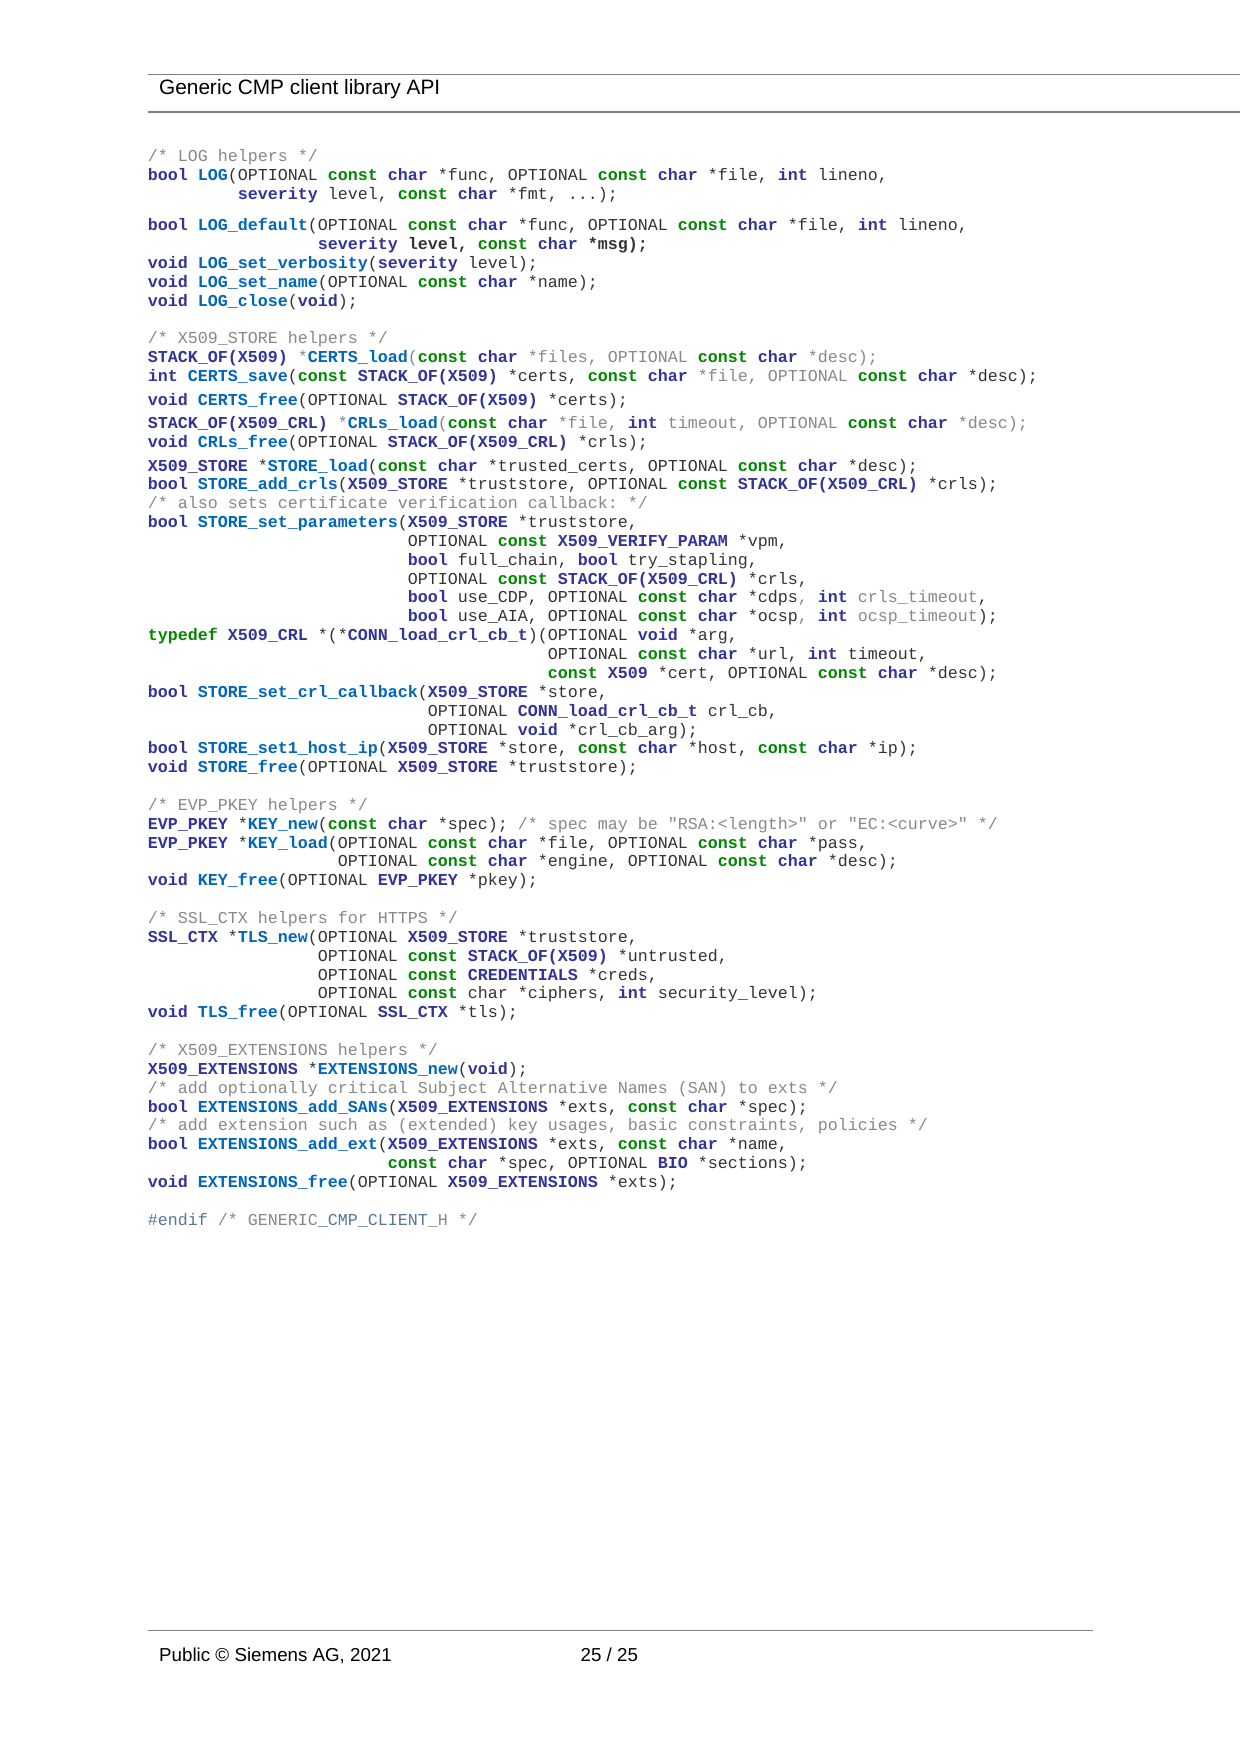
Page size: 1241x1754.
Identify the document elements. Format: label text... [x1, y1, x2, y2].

text /* X509_EXTENSIONS helpers */ [148, 1042, 1092, 1060]
text const char *spec, OPTIONAL BIO *sections); [148, 1155, 1092, 1173]
text /* add optionally critical Subject Alternative Names (SAN) to exts */ [148, 1079, 1092, 1098]
text bool LOG_default(OPTIONAL const char *func, OPTIONAL const char *file, int lineno, [148, 217, 1092, 236]
text bool STORE_set_crl_callback(X509_STORE *store, [148, 683, 1092, 702]
text bool STORE_set_parameters(X509_STORE *truststore, [148, 514, 1092, 532]
text EVP_PKEY *KEY_new(const char *spec); /* spec may be "RSA:<length>" or "EC:<curve>" */ [148, 815, 1092, 834]
text #endif /* GENERIC_CMP_CLIENT_H */ [148, 1211, 1092, 1230]
text SSL_CTX *TLS_new(OPTIONAL X509_STORE *truststore, OPTIONAL const STACK_OF(X509) *untrusted, [148, 928, 1092, 966]
text bool LOG(OPTIONAL const char *func, OPTIONAL const char *file, int lineno, severity level, const char *fmt, ...); [148, 167, 1092, 204]
text bool full_chain, bool try_stapling, [148, 551, 1092, 570]
text bool EXTENSIONS_add_SANs(X509_EXTENSIONS *exts, const char *spec); [148, 1098, 1092, 1117]
text bool use_CDP, OPTIONAL const char *cdps, int crls_timeout, [148, 589, 1092, 608]
text EVP_PKEY *KEY_load(OPTIONAL const char *file, OPTIONAL const char *pass, OPTIONAL const char *engine, OPTIONAL const char *desc); [148, 834, 1092, 872]
text void LOG_close(void); [148, 292, 1092, 311]
text /* SSL_CTX helpers for HTTPS */ [148, 909, 1092, 928]
text OPTIONAL const char *url, int timeout, [148, 646, 1092, 664]
text void TLS_free(OPTIONAL SSL_CTX *tls); [148, 1004, 1092, 1023]
text X509_STORE *STORE_load(const char *trusted_certs, OPTIONAL const char *desc); [148, 457, 1092, 476]
text STACK_OF(X509) *CERTS_load(const char *files, OPTIONAL const char *desc); [148, 349, 1092, 368]
text int CERTS_save(const STACK_OF(X509) *certs, const char *file, OPTIONAL const char *desc); [148, 368, 1092, 386]
text /* LOG helpers */ [148, 148, 1092, 167]
text OPTIONAL void *crl_cb_arg); [148, 721, 1092, 740]
text /* also sets certificate verification callback: */ [148, 495, 1092, 514]
text void STORE_free(OPTIONAL X509_STORE *truststore); [148, 759, 1092, 778]
text bool EXTENSIONS_add_ext(X509_EXTENSIONS *exts, const char *name, [148, 1136, 1092, 1155]
text const X509 *cert, OPTIONAL const char *desc); [148, 664, 1092, 683]
text /* add extension such as (extended) key usages, basic constraints, policies */ [148, 1117, 1092, 1136]
text bool use_AIA, OPTIONAL const char *ocsp, int ocsp_timeout); [148, 608, 1092, 627]
text /* EVP_PKEY helpers */ [148, 796, 1092, 815]
text severity level, const char *msg); void LOG_set_verbosity(severity level); [148, 236, 1092, 273]
text bool STORE_set1_host_ip(X509_STORE *store, const char *host, const char *ip); [148, 740, 1092, 759]
text void CERTS_free(OPTIONAL STACK_OF(X509) *certs); [148, 391, 1092, 410]
text STACK_OF(X509_CRL) *CRLs_load(const char *file, int timeout, OPTIONAL const char *desc); [148, 415, 1092, 433]
text OPTIONAL CONN_load_crl_cb_t crl_cb, [148, 702, 1092, 721]
text void EXTENSIONS_free(OPTIONAL X509_EXTENSIONS *exts); [148, 1173, 1092, 1192]
text OPTIONAL const X509_VERIFY_PARAM *vpm, [148, 532, 1092, 551]
text void CRLs_free(OPTIONAL STACK_OF(X509_CRL) *crls); [148, 433, 1092, 452]
text void LOG_set_name(OPTIONAL const char *name); [148, 273, 1092, 292]
text OPTIONAL const STACK_OF(X509_CRL) *crls, [148, 570, 1092, 589]
text X509_EXTENSIONS *EXTENSIONS_new(void); [148, 1060, 1092, 1079]
text /* X509_STORE helpers */ [148, 330, 1092, 349]
text bool STORE_add_crls(X509_STORE *truststore, OPTIONAL const STACK_OF(X509_CRL) *crls); [148, 476, 1092, 495]
text void KEY_free(OPTIONAL EVP_PKEY *pkey); [148, 872, 1092, 891]
text typedef X509_CRL *(*CONN_load_crl_cb_t)(OPTIONAL void *arg, [148, 627, 1092, 646]
text OPTIONAL const CREDENTIALS *creds, OPTIONAL const char *ciphers, int security_level); [148, 966, 1092, 1004]
